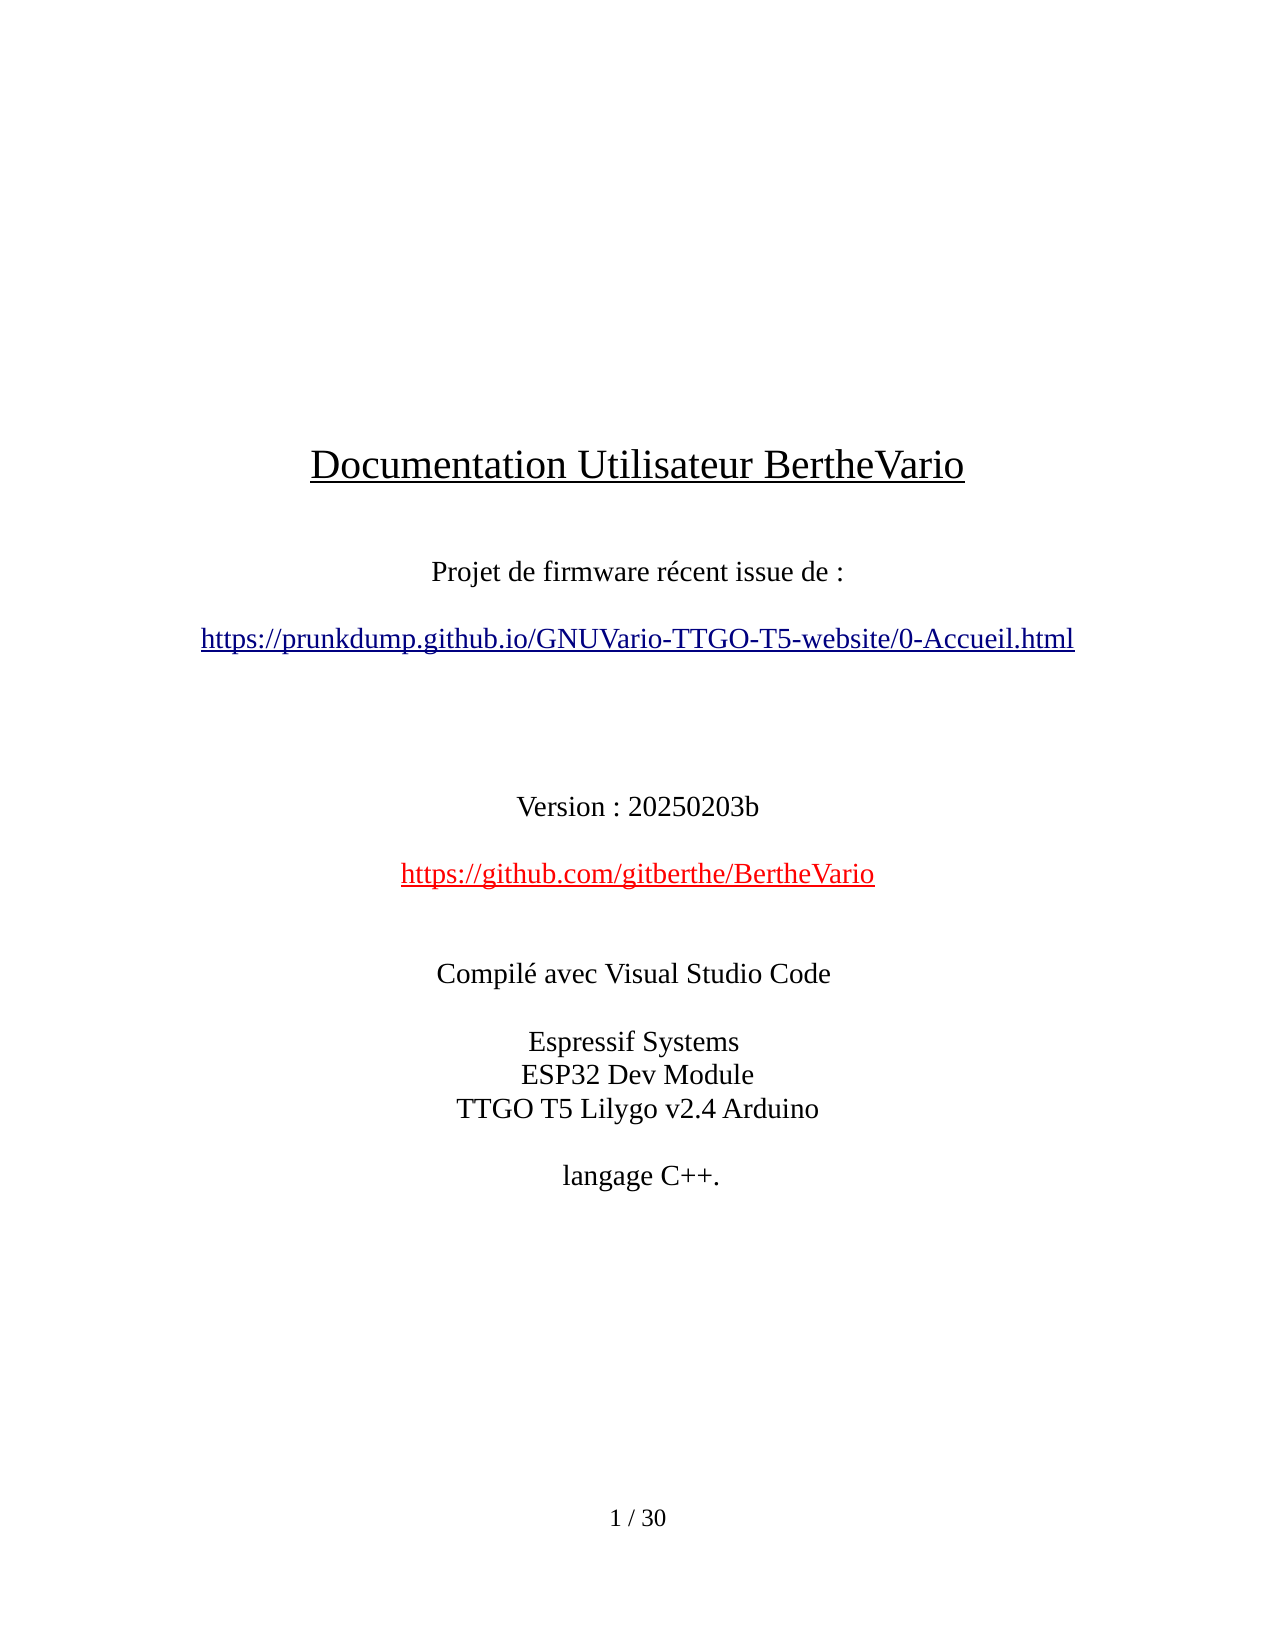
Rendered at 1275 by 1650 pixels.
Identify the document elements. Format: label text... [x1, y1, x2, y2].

text langage C++. [118, 1158, 1157, 1191]
text https://github.com/gitberthe/BertheVario [118, 856, 1157, 889]
text ESP32 Dev Module [118, 1057, 1157, 1091]
text https://prunkdump.github.io/GNUVario-TTGO-T5-website/0-Accueil.html [118, 621, 1157, 655]
text Version : 20250203b [118, 789, 1157, 822]
text TTGO T5 Lilygo v2.4 Arduino [118, 1091, 1157, 1124]
text Projet de firmware récent issue de : [118, 554, 1157, 588]
text Compilé avec Visual Studio Code [118, 957, 1157, 990]
text Documentation Utilisateur BertheVario [118, 439, 1157, 487]
text Espressif Systems [118, 1024, 1157, 1057]
